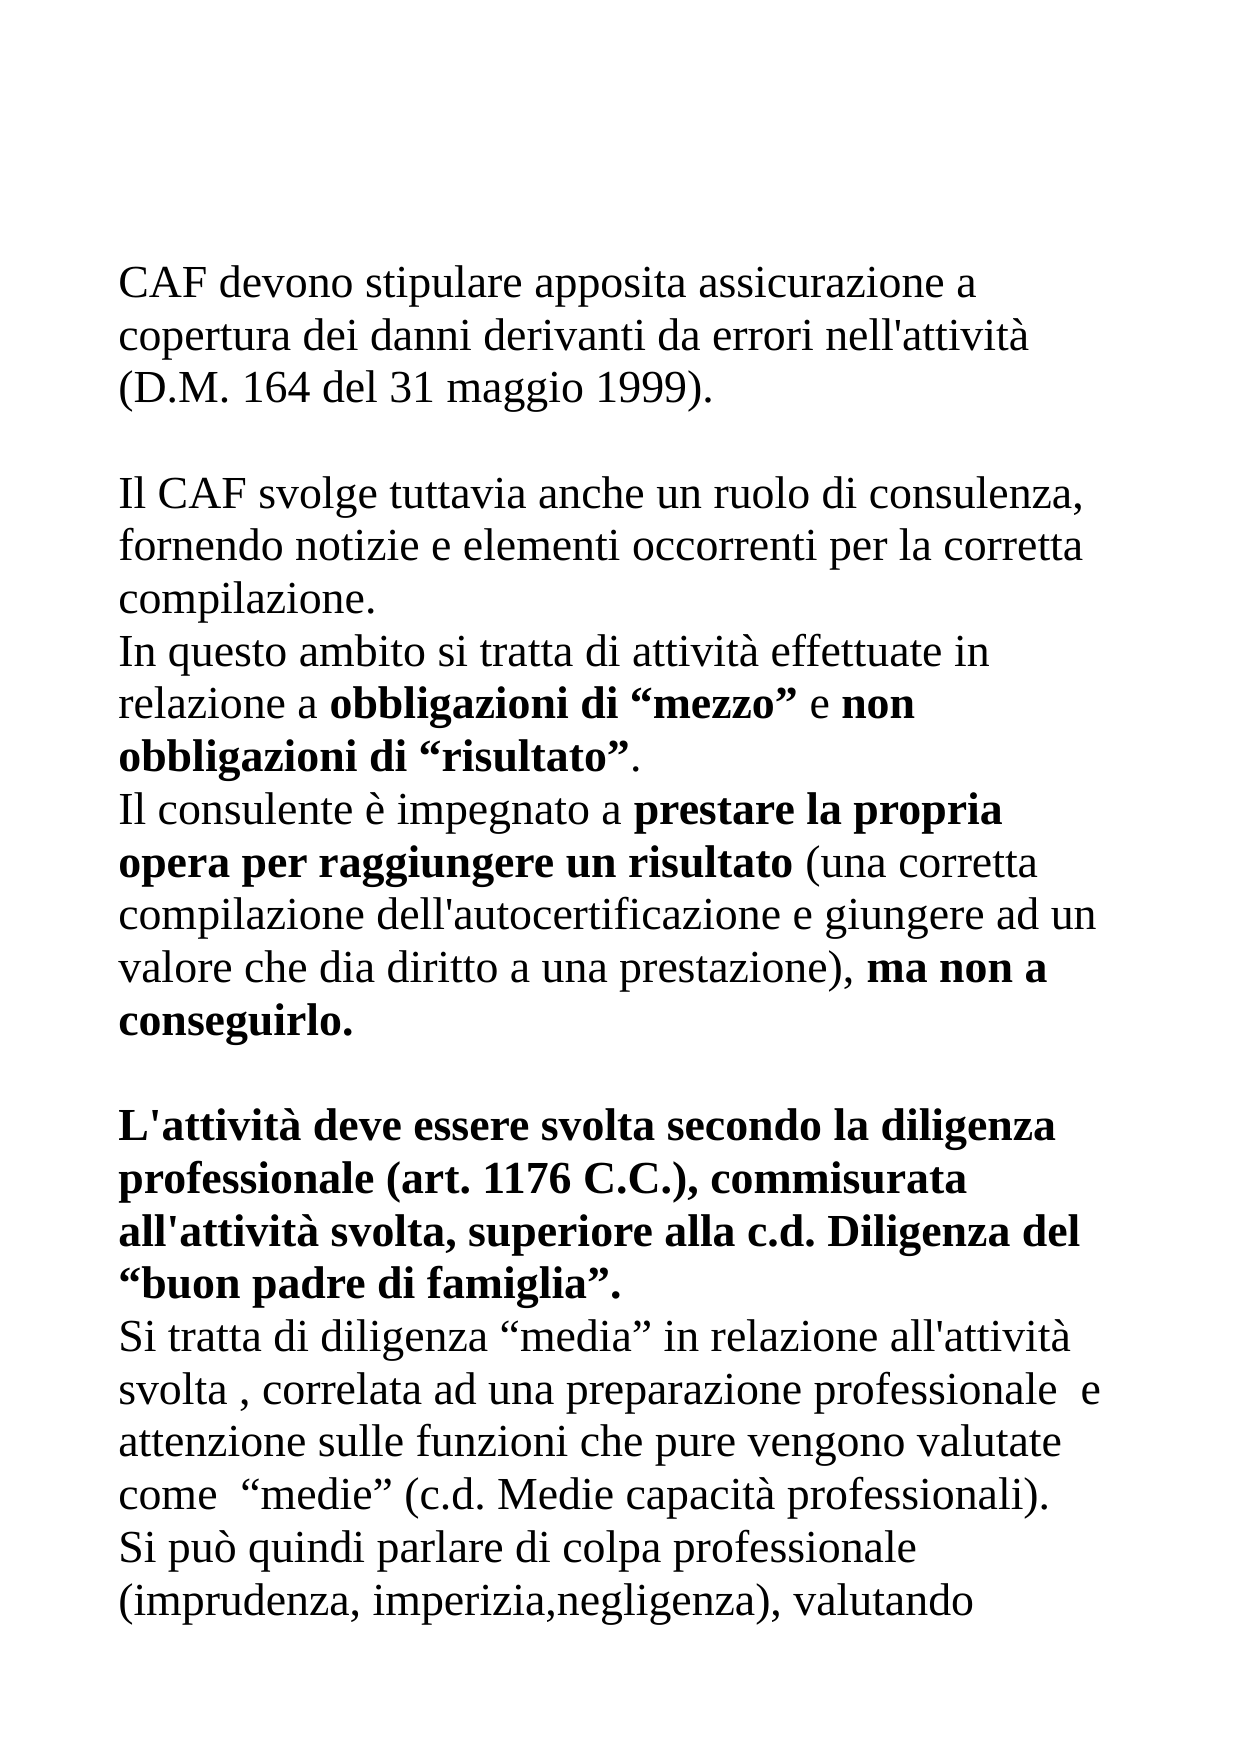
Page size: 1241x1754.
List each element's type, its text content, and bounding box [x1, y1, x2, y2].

text CAF devono stipulare apposita assicurazione a copertura dei danni derivanti da errori nell'attività (D.M. 164 del 31 maggio 1999). [118, 254, 1122, 412]
text Il consulente è impegnato a prestare la propria opera per raggiungere un risultato (una corretta compilazione dell'autocertificazione e giungere ad un valore che dia diritto a una prestazione), ma non a conseguirlo. [118, 781, 1122, 1045]
text Si tratta di diligenza “media” in relazione all'attività svolta , correlata ad una preparazione professionale e attenzione sulle funzioni che pure vengono valutate come “medie” (c.d. Medie capacità professionali). [118, 1308, 1122, 1519]
text In questo ambito si tratta di attività effettuate in relazione a obbligazioni di “mezzo” e non obbligazioni di “risultato”. [118, 623, 1122, 781]
text L'attività deve essere svolta secondo la diligenza professionale (art. 1176 C.C.), commisurata all'attività svolta, superiore alla c.d. Diligenza del “buon padre di famiglia”. [118, 1098, 1122, 1308]
text Il CAF svolge tuttavia anche un ruolo di consulenza, fornendo notizie e elementi occorrenti per la corretta compilazione. [118, 465, 1122, 623]
text Si può quindi parlare di colpa professionale (imprudenza, imperizia,negligenza), valutando [118, 1519, 1122, 1625]
